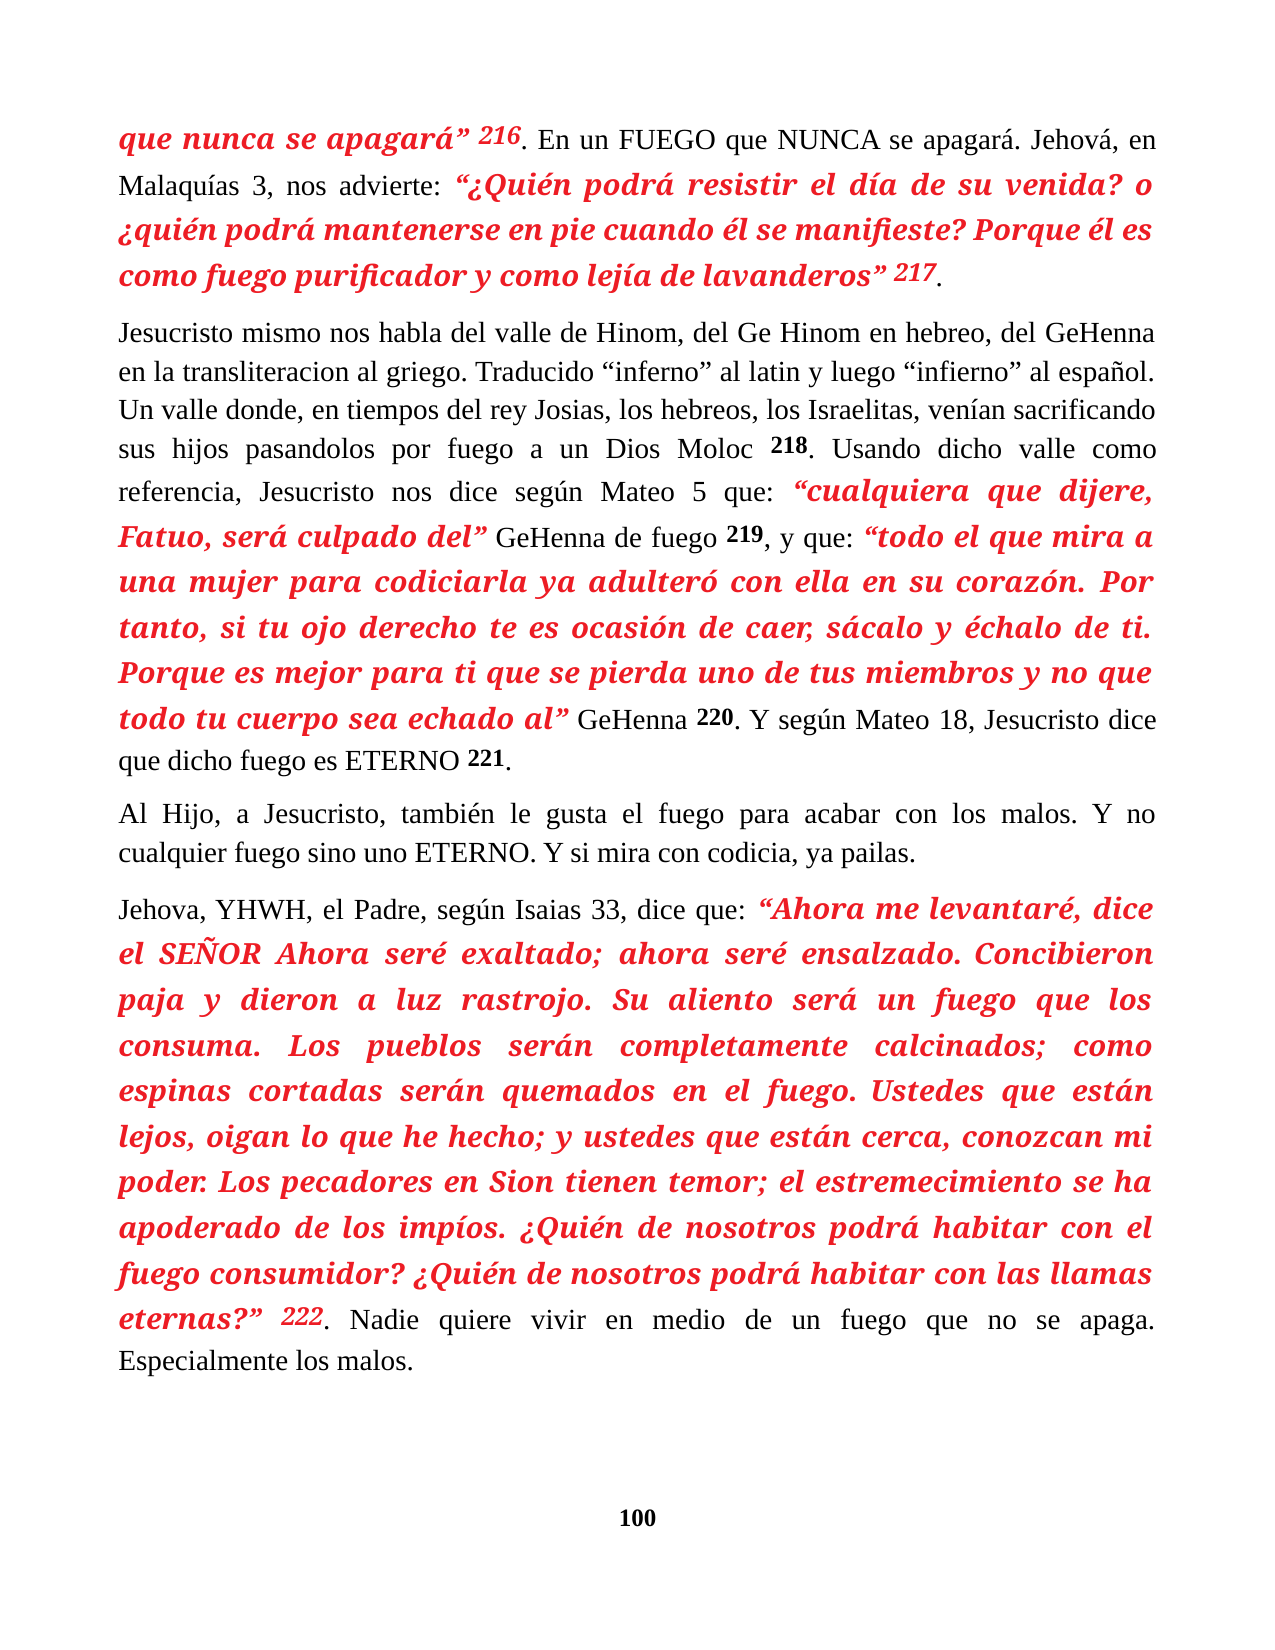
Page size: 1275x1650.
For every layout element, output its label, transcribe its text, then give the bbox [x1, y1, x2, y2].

text Jesucristo mismo nos habla del valle de Hinom, del Ge Hinom en hebreo, del GeHenna en la transliteracion al griego. Traducido “inferno” al latin y luego “infierno” al español. Un valle donde, en tiempos del rey Josias, los hebreos, los Israelitas, venían sacrificando sus hijos pasandolos por fuego a un Dios Moloc . Usando dicho valle como referencia, Jesucristo nos dice según Mateo 5 que: “cualquiera que dijere, Fatuo, será culpado del” GeHenna de fuego , y que: “todo el que mira a una mujer para codiciarla ya adulteró con ella en su corazón. Por tanto, si tu ojo derecho te es ocasión de caer, sácalo y échalo de ti. Porque es mejor para ti que se pierda uno de tus miembros y no que todo tu cuerpo sea echado al” GeHenna . Y según Mateo 18, Jesucristo dice que dicho fuego es ETERNO . [118, 315, 1157, 777]
text Al Hijo, a Jesucristo, también le gusta el fuego para acabar con los malos. Y no cualquier fuego sino uno ETERNO. Y si mira con codicia, ya pailas. [118, 796, 1157, 868]
text Jehova, YHWH, el Padre, según Isaias 33, dice que: “Ahora me levantaré, dice el SEÑOR Ahora seré exaltado; ahora seré ensalzado. Concibieron paja y dieron a luz rastrojo. Su aliento será un fuego que los consuma. Los pueblos serán completamente calcinados; como espinas cortadas serán quemados en el fuego. Ustedes que están lejos, oigan lo que he hecho; y ustedes que están cerca, conozcan mi poder. Los pecadores en Sion tienen temor; el estremecimiento se ha apoderado de los impíos. ¿Quién de nosotros podrá habitar con el fuego consumidor? ¿Quién de nosotros podrá habitar con las llamas eternas?” . Nadie quiere vivir en medio de un fuego que no se apaga. Especialmente los malos. [118, 888, 1157, 1377]
text que nunca se apagará” . En un FUEGO que NUNCA se apagará. Jehová, en Malaquías 3, nos advierte: “¿Quién podrá resistir el día de su venida? o ¿quién podrá mantenerse en pie cuando él se manifieste? Porque él es como fuego purificador y como lejía de lavanderos” . [118, 118, 1157, 295]
